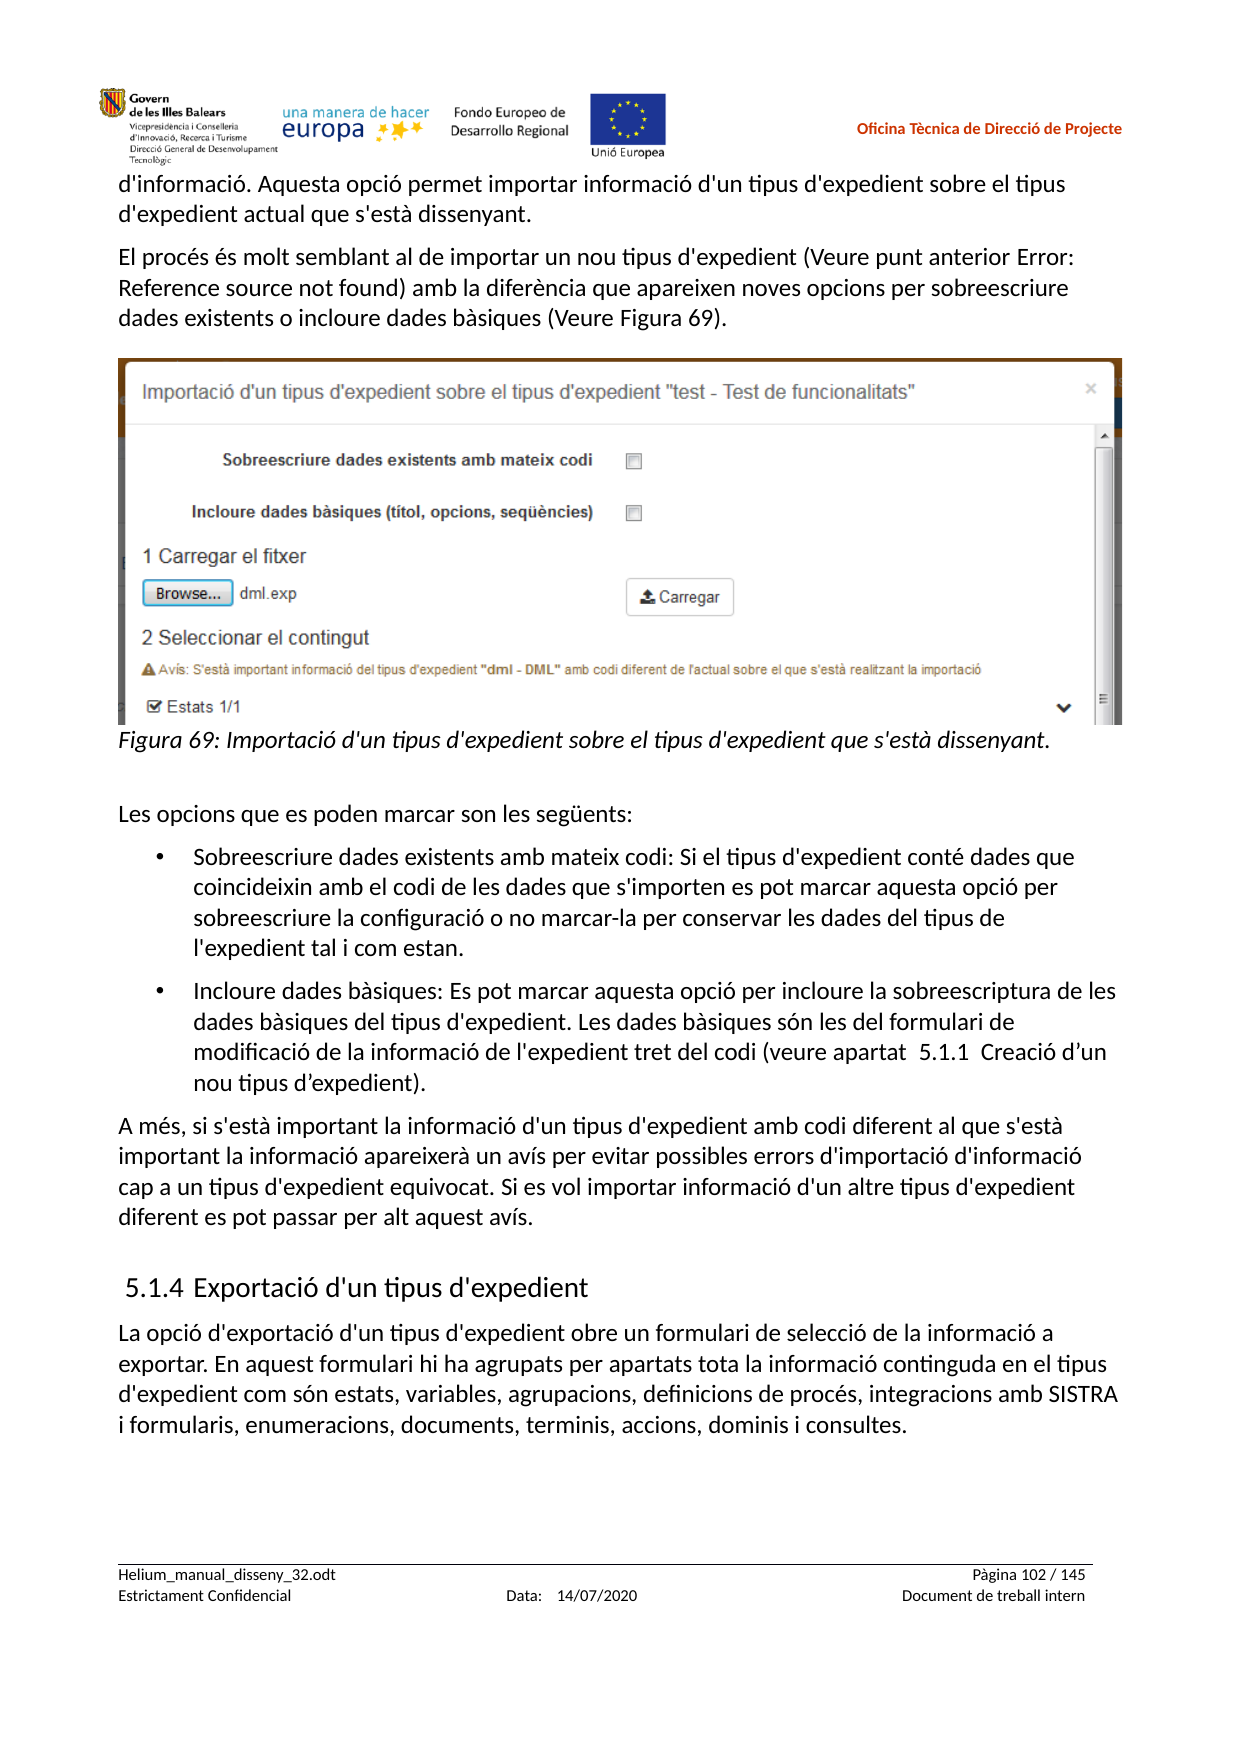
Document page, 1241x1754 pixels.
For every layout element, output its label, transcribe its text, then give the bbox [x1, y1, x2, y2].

picture [99, 87, 668, 166]
subtitle Exportació d'un tipus d'expedient [118, 1269, 1122, 1305]
picture [118, 358, 1123, 725]
text A més, si s'està important la informació d'un tipus d'expedient amb codi diferent al que s'està important la informació apareixerà un avís per evitar possibles errors d'importació d'informació cap a un tipus d'expedient equivocat. Si es vol importar informació d'un altre tipus d'expedient diferent es pot passar per alt aquest avís. [118, 1110, 1122, 1232]
list Incloure dades bàsiques: Es pot marcar aquesta opció per incloure la sobreescriptura de les dades bàsiques del tipus d'expedient. Les dades bàsiques són les del formulari de modificació de la informació de l'expedient tret del codi (veure apartat 5.1.1 Creació d’un nou tipus d’expedient). [156, 975, 1122, 1097]
text El procés és molt semblant al de importar un nou tipus d'expedient (Veure punt anterior Error: Reference source not found) amb la diferència que apareixen noves opcions per sobreescriure dades existents o incloure dades bàsiques (Veure Figura 69). [118, 241, 1122, 333]
text Les opcions que es poden marcar son les següents: [118, 798, 1122, 828]
text La opció d'exportació d'un tipus d'expedient obre un formulari de selecció de la informació a exportar. En aquest formulari hi ha agrupats per apartats tota la informació continguda en el tipus d'expedient com són estats, variables, agrupacions, definicions de procés, integracions amb SISTRA i formularis, enumeracions, documents, terminis, accions, dominis i consultes. [118, 1318, 1122, 1440]
list Sobreescriure dades existents amb mateix codi: Si el tipus d'expedient conté dades que coincideixin amb el codi de les dades que s'importen es pot marcar aquesta opció per sobreescriure la configuració o no marcar-la per conservar les dades del tipus de l'expedient tal i com estan. [156, 841, 1122, 963]
text Figura 69: Importació d'un tipus d'expedient sobre el tipus d'expedient que s'està dissenyant. [118, 725, 1122, 755]
text d'informació. Aquesta opció permet importar informació d'un tipus d'expedient sobre el tipus d'expedient actual que s'està dissenyant. [118, 168, 1122, 229]
